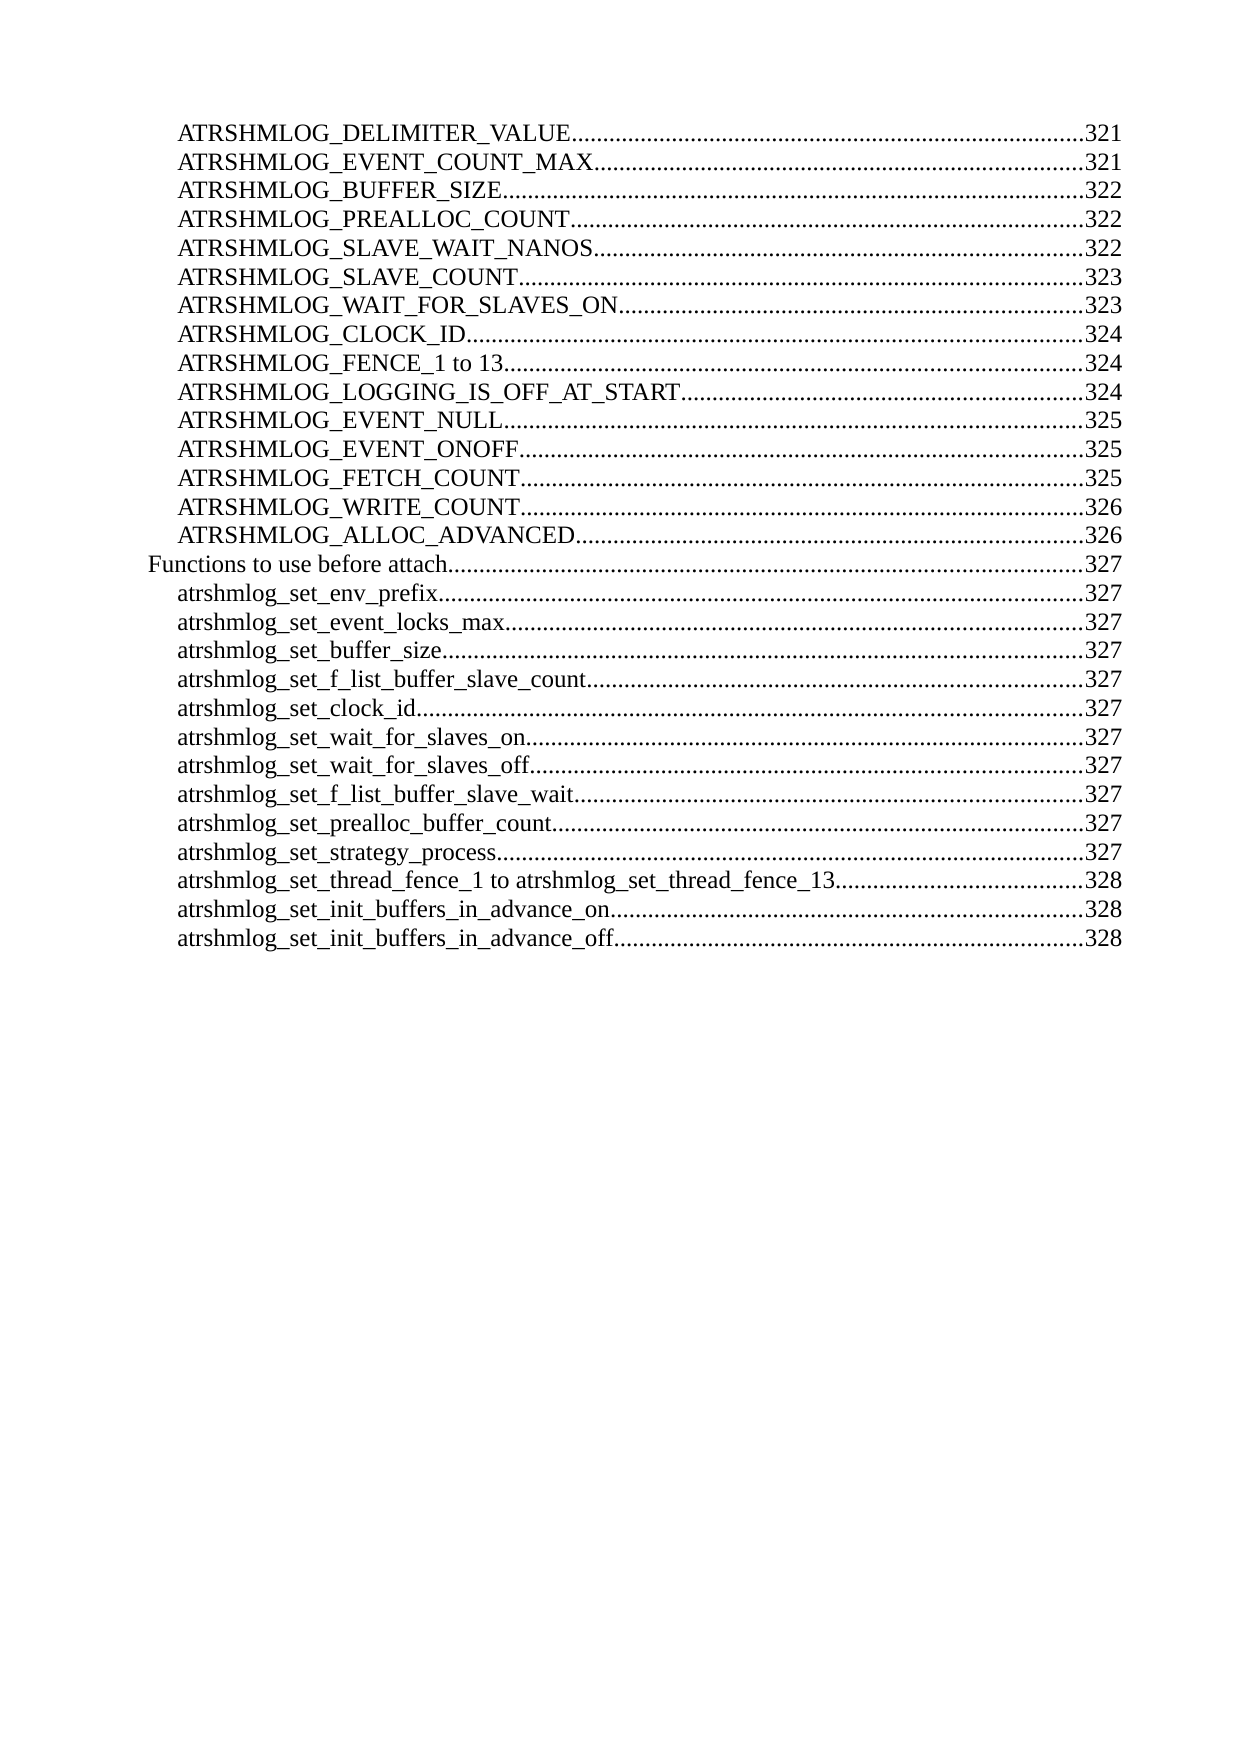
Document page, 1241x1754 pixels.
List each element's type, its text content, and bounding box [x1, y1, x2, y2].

text ATRSHMLOG_FETCH_COUNT 325 [177, 463, 1122, 492]
text atrshmlog_set_init_buffers_in_advance_off 328 [177, 923, 1122, 952]
text ATRSHMLOG_SLAVE_COUNT 323 [177, 262, 1122, 291]
text atrshmlog_set_f_list_buffer_slave_count 327 [177, 664, 1122, 693]
text ATRSHMLOG_FENCE_1 to 13 324 [177, 348, 1122, 377]
text atrshmlog_set_env_prefix 327 [177, 578, 1122, 607]
text atrshmlog_set_prealloc_buffer_count 327 [177, 808, 1122, 837]
text atrshmlog_set_buffer_size 327 [177, 636, 1122, 664]
text ATRSHMLOG_EVENT_NULL 325 [177, 406, 1122, 434]
text ATRSHMLOG_DELIMITER_VALUE 321 [177, 118, 1122, 147]
text atrshmlog_set_event_locks_max 327 [177, 607, 1122, 636]
text ATRSHMLOG_EVENT_COUNT_MAX 321 [177, 147, 1122, 176]
text ATRSHMLOG_EVENT_ONOFF 325 [177, 434, 1122, 463]
text ATRSHMLOG_PREALLOC_COUNT 322 [177, 204, 1122, 233]
text atrshmlog_set_thread_fence_1 to atrshmlog_set_thread_fence_13 328 [177, 866, 1122, 894]
text atrshmlog_set_wait_for_slaves_on 327 [177, 722, 1122, 751]
text ATRSHMLOG_WRITE_COUNT 326 [177, 492, 1122, 521]
text ATRSHMLOG_WAIT_FOR_SLAVES_ON 323 [177, 291, 1122, 319]
text ATRSHMLOG_ALLOC_ADVANCED 326 [177, 521, 1122, 549]
text ATRSHMLOG_LOGGING_IS_OFF_AT_START 324 [177, 377, 1122, 406]
text atrshmlog_set_f_list_buffer_slave_wait 327 [177, 779, 1122, 808]
text atrshmlog_set_clock_id 327 [177, 693, 1122, 722]
text atrshmlog_set_init_buffers_in_advance_on 328 [177, 894, 1122, 923]
text Functions to use before attach 327 [148, 549, 1122, 578]
text ATRSHMLOG_CLOCK_ID 324 [177, 319, 1122, 348]
text ATRSHMLOG_BUFFER_SIZE 322 [177, 176, 1122, 204]
text ATRSHMLOG_SLAVE_WAIT_NANOS 322 [177, 233, 1122, 262]
text atrshmlog_set_strategy_process 327 [177, 837, 1122, 866]
text atrshmlog_set_wait_for_slaves_off 327 [177, 751, 1122, 779]
